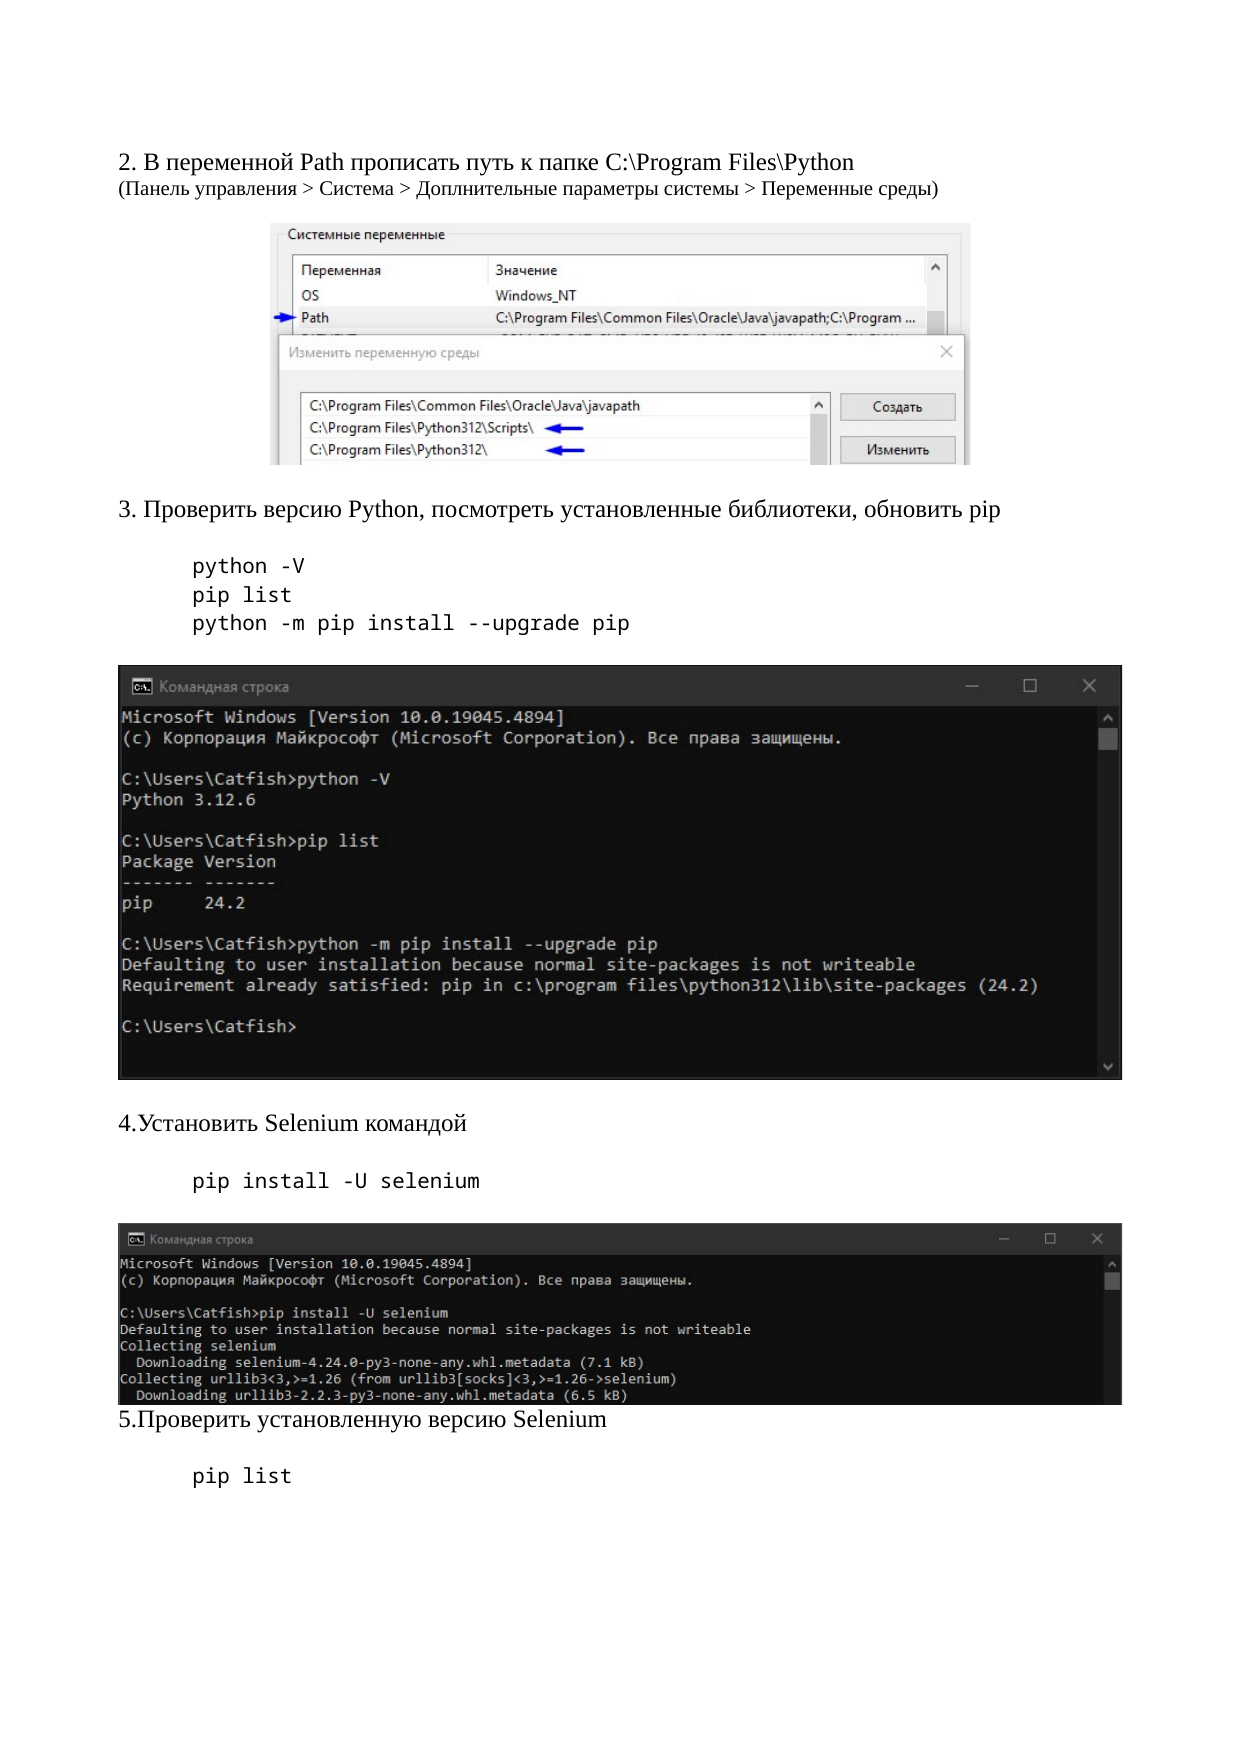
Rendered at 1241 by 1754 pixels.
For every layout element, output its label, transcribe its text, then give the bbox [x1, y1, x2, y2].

picture [118, 665, 1123, 1080]
text python -m pip install --upgrade pip [192, 608, 1122, 637]
picture [118, 1223, 1123, 1405]
text 3. Проверить версию Python, посмотреть установленные библиотеки, обновить pip [118, 494, 1122, 522]
text pip install -U selenium [192, 1166, 1122, 1194]
text 4.Установить Selenium командой [118, 1108, 1122, 1137]
picture [269, 223, 971, 465]
text python -V [192, 551, 1122, 580]
text pip list [192, 580, 1122, 608]
text (Панель управления > Система > Доплнительные параметры системы > Переменные среды) [118, 176, 1122, 200]
text 5.Проверить установленную версию Selenium [118, 1405, 1122, 1433]
text 2. В переменной Path прописать путь к папке C:\Program Files\Python [118, 147, 1122, 176]
text pip list [192, 1462, 1122, 1490]
